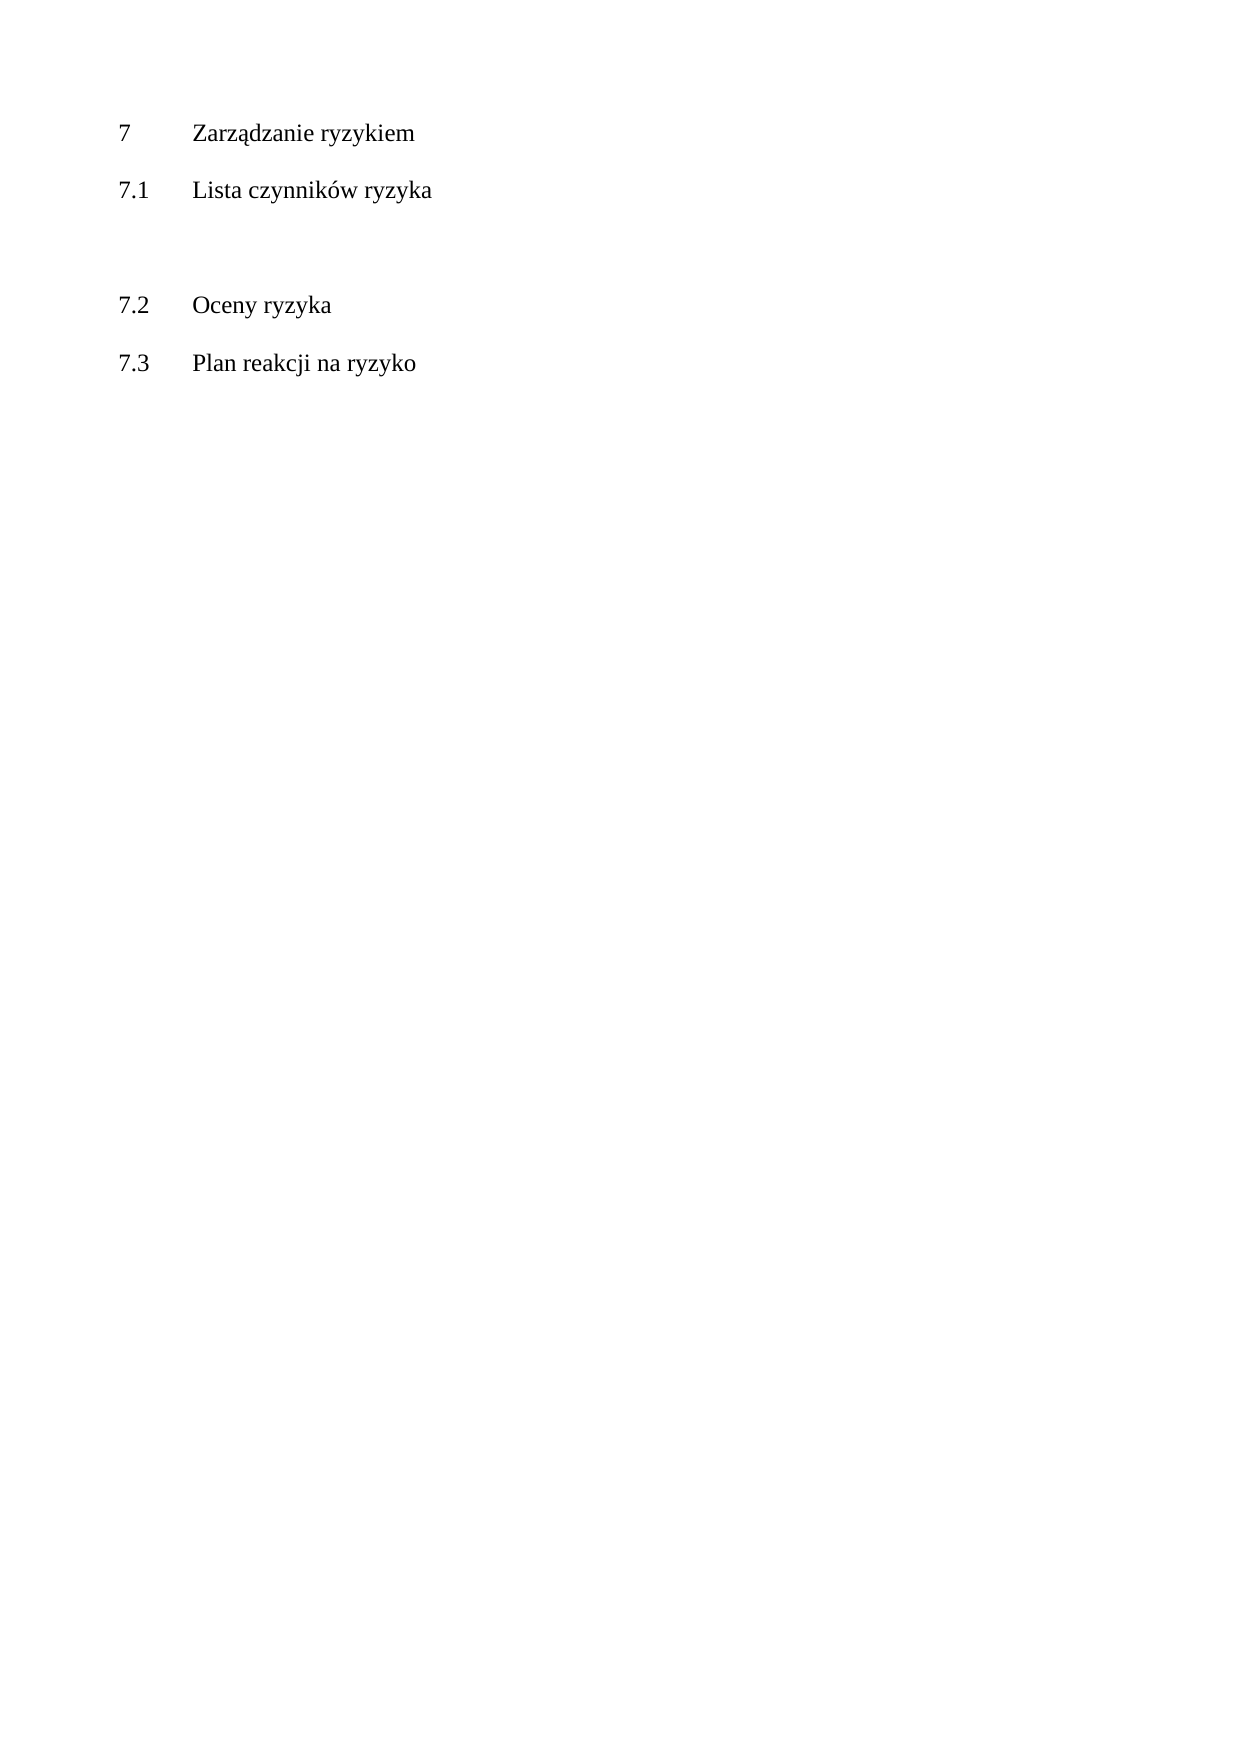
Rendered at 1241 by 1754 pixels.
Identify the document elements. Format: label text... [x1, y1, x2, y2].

text 7.3 Plan reakcji na ryzyko [118, 348, 1122, 377]
text 7 Zarządzanie ryzykiem [118, 118, 1122, 147]
text 7.2 Oceny ryzyka [118, 291, 1122, 319]
text 7.1 Lista czynników ryzyka [118, 176, 1122, 204]
